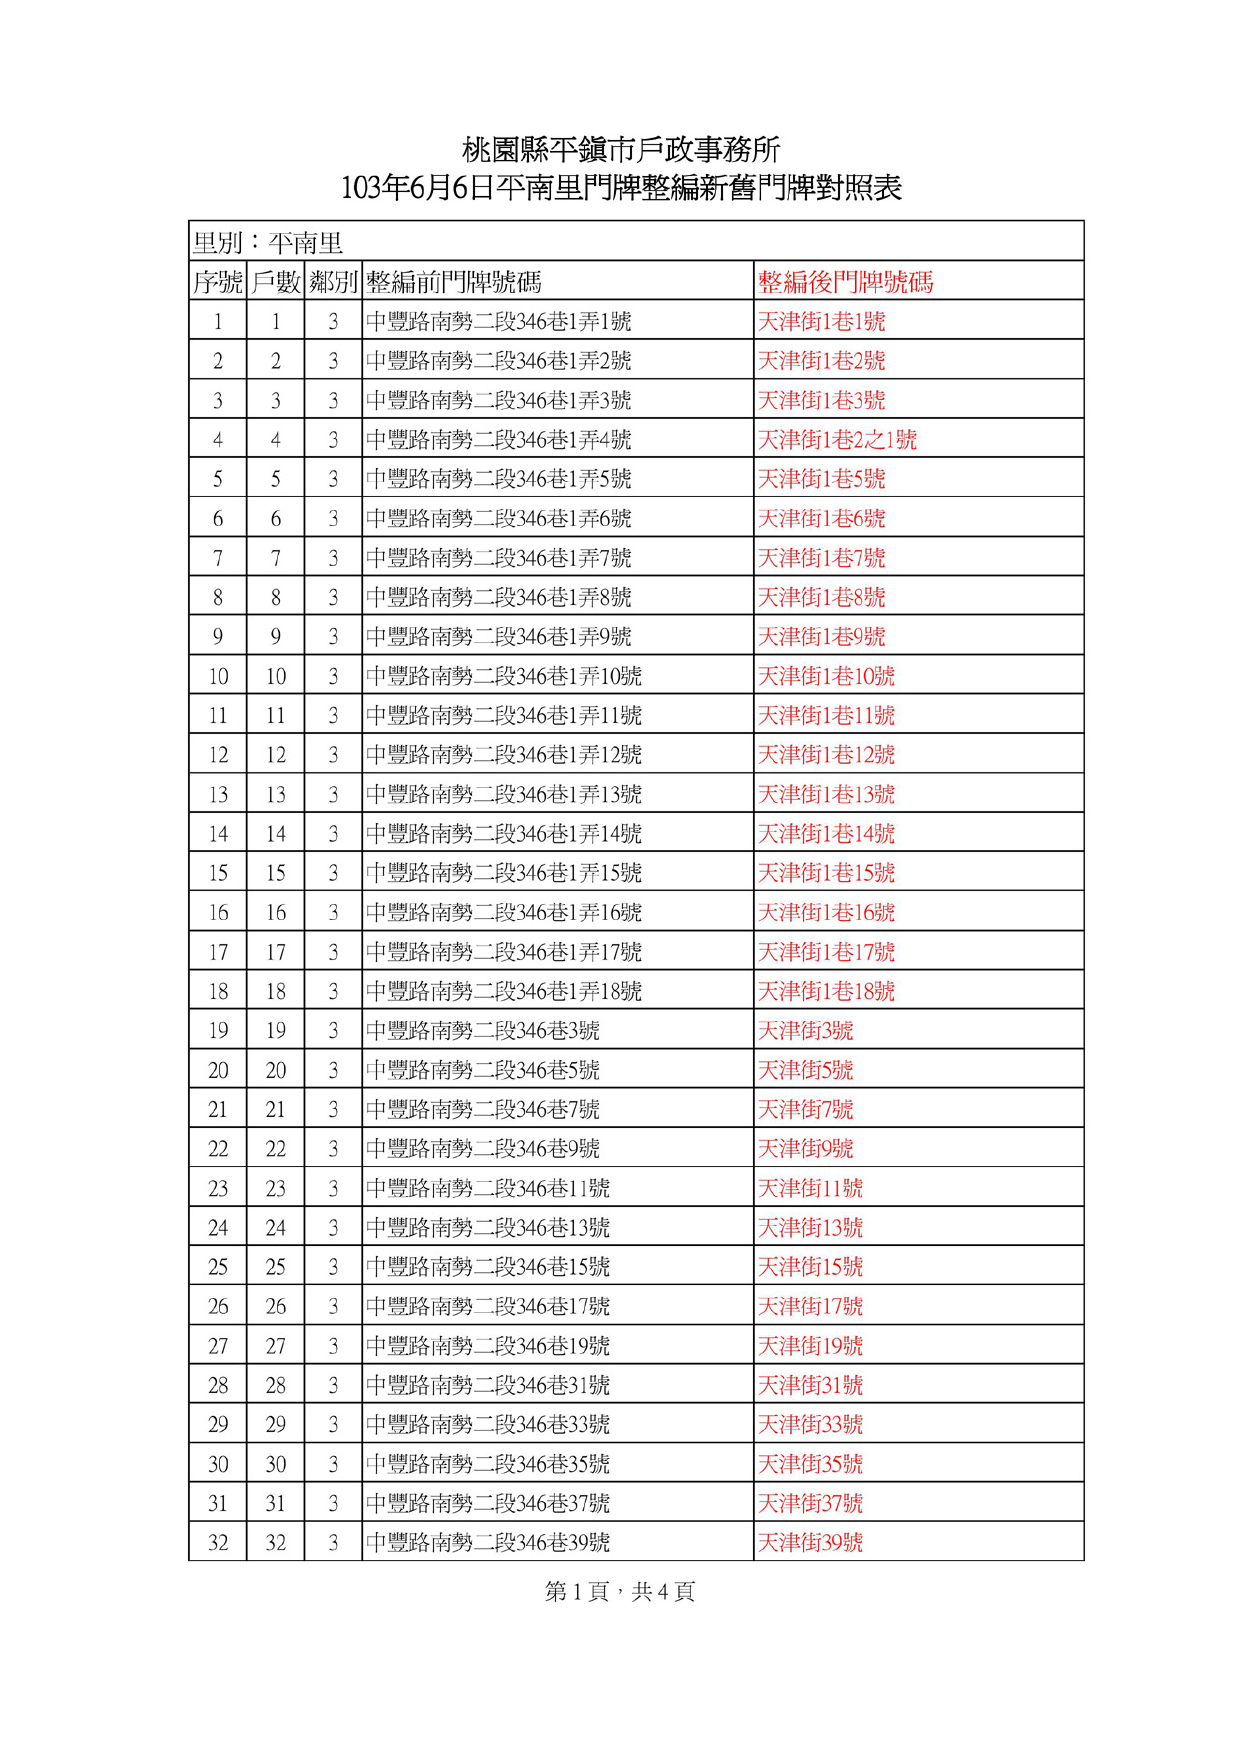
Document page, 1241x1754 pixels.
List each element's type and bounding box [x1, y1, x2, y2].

picture [59, 60, 1182, 1648]
